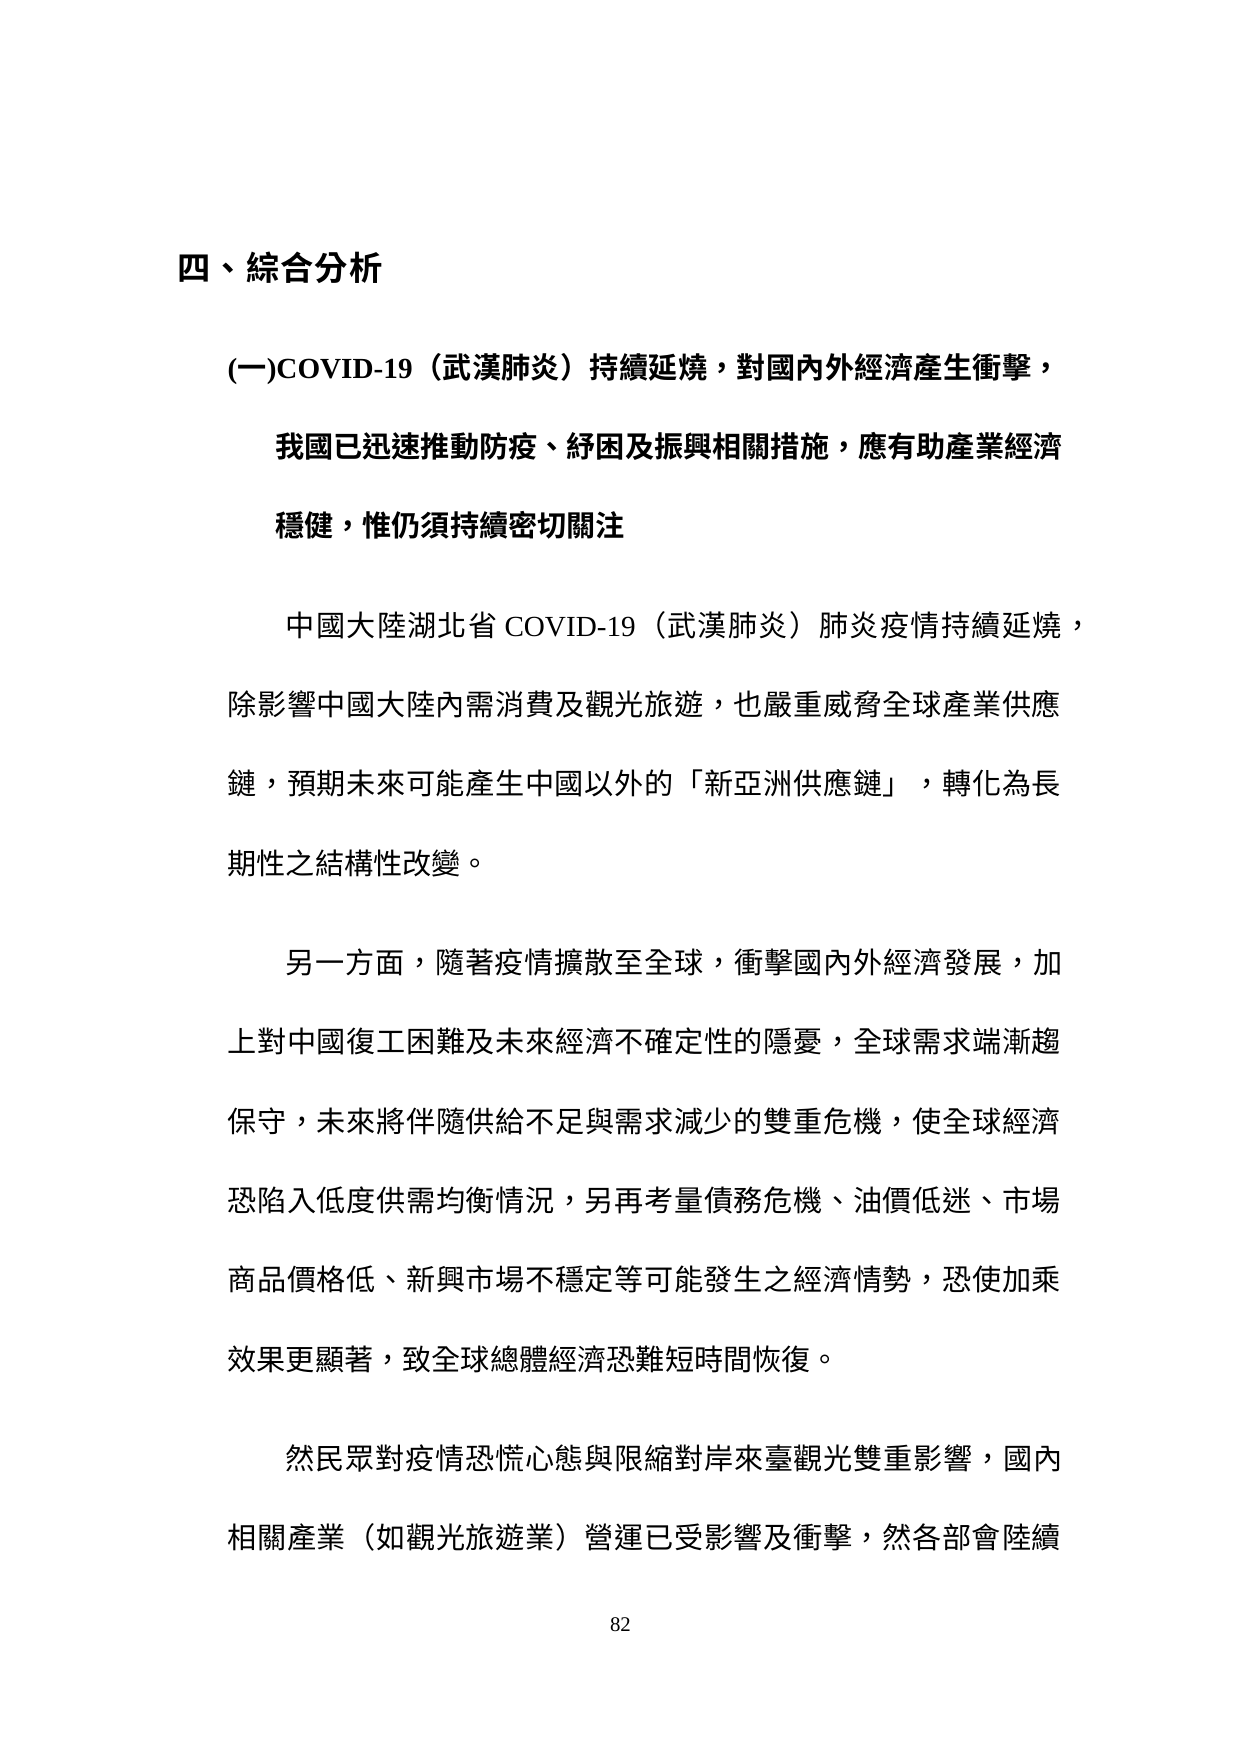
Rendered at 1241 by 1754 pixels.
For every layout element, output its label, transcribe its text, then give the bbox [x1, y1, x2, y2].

subtitle 四、綜合分析 [177, 227, 1063, 306]
subtitle (一)COVID-19（武漢肺炎）持續延燒，對國內外經濟產生衝擊，我國已迅速推動防疫、紓困及振興相關措施，應有助產業經濟穩健，惟仍須持續密切關注 [227, 326, 1063, 564]
text 中國大陸湖北省COVID-19（武漢肺炎）肺炎疫情持續延燒，除影響中國大陸內需消費及觀光旅遊，也嚴重威脅全球產業供應鏈，預期未來可能產生中國以外的「新亞洲供應鏈」，轉化為長期性之結構性改變。 [227, 584, 1063, 901]
text 另一方面，隨著疫情擴散至全球，衝擊國內外經濟發展，加上對中國復工困難及未來經濟不確定性的隱憂，全球需求端漸趨保守，未來將伴隨供給不足與需求減少的雙重危機，使全球經濟恐陷入低度供需均衡情況，另再考量債務危機、油價低迷、市場商品價格低、新興市場不穩定等可能發生之經濟情勢，恐使加乘效果更顯著，致全球總體經濟恐難短時間恢復。 [227, 921, 1063, 1397]
text 然民眾對疫情恐慌心態與限縮對岸來臺觀光雙重影響，國內相關產業（如觀光旅遊業）營運已受影響及衝擊，然各部會陸續 [227, 1417, 1063, 1576]
